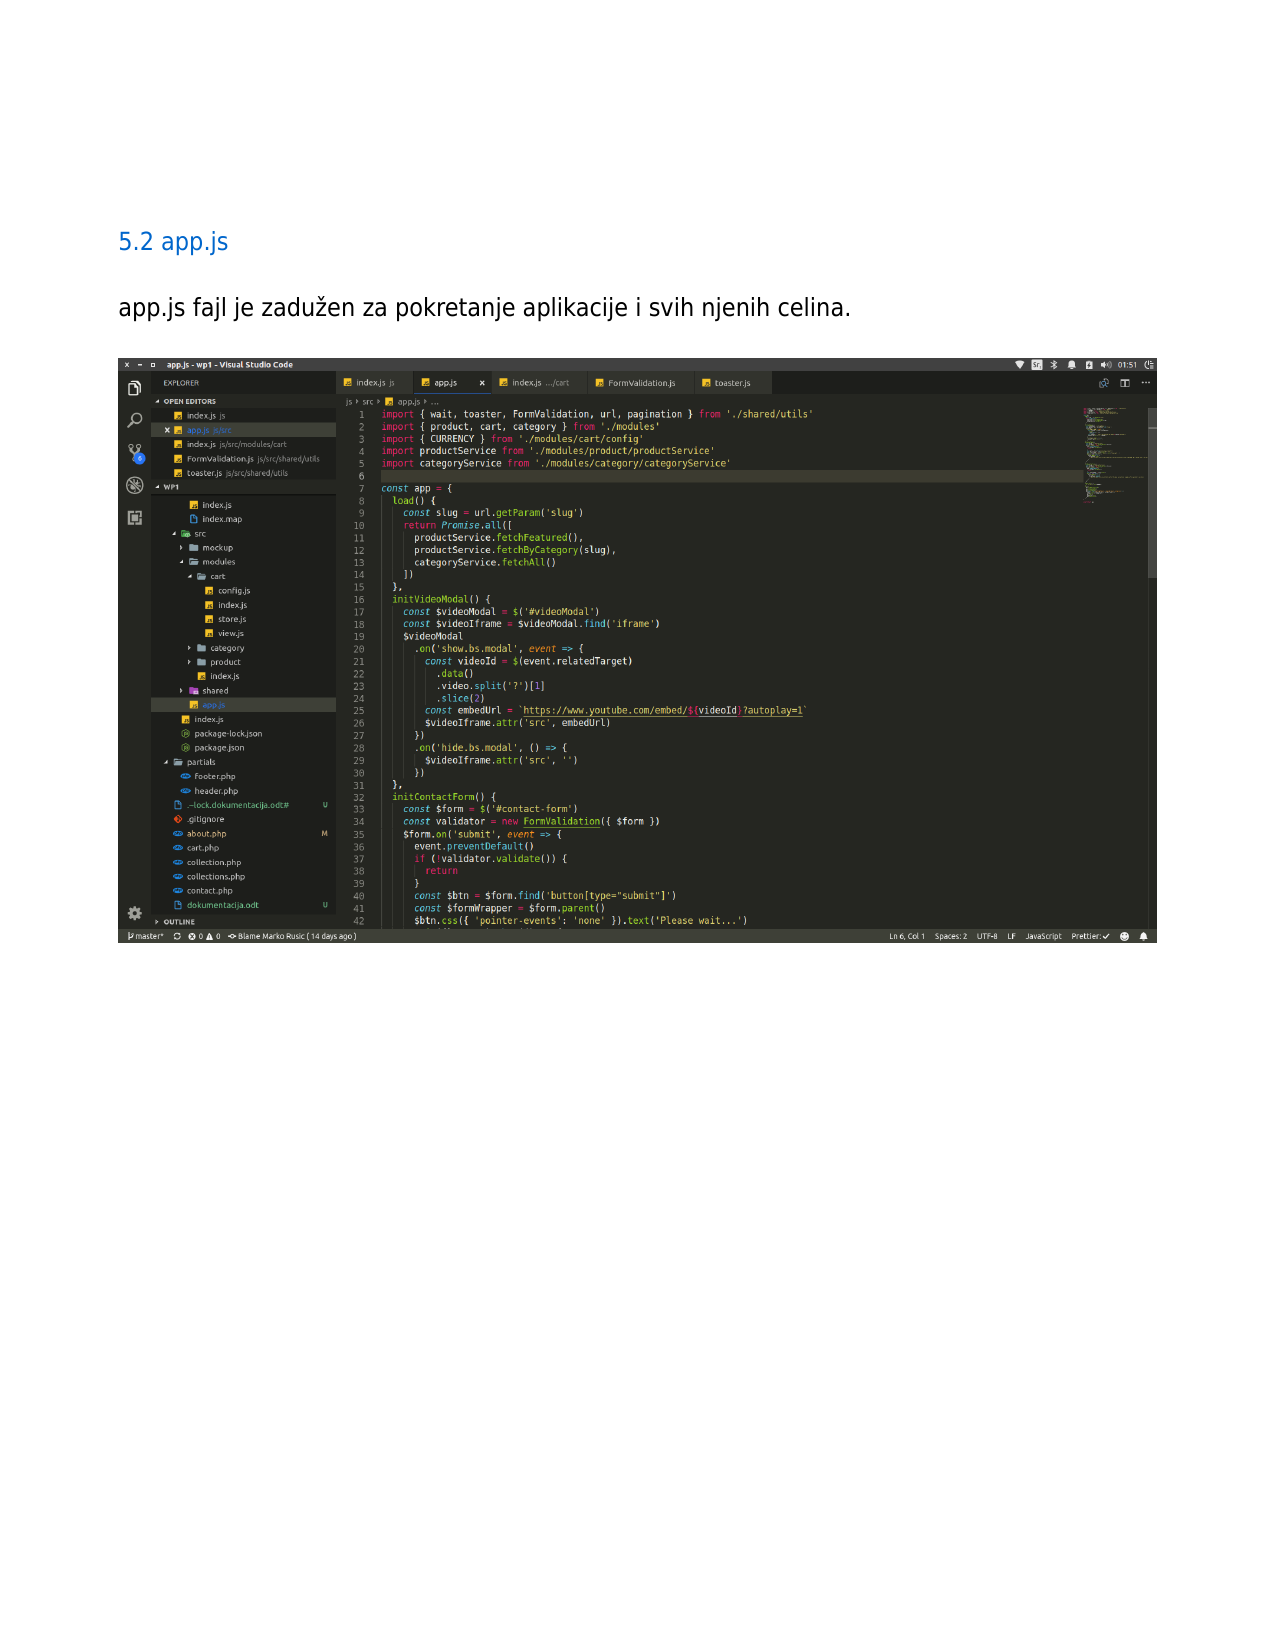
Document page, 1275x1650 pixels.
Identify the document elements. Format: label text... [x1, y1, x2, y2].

text 5.2 app.js [118, 227, 1157, 256]
picture [118, 358, 1157, 943]
text app.js fajl je zadužen za pokretanje aplikacije i svih njenih celina. [118, 293, 1157, 322]
